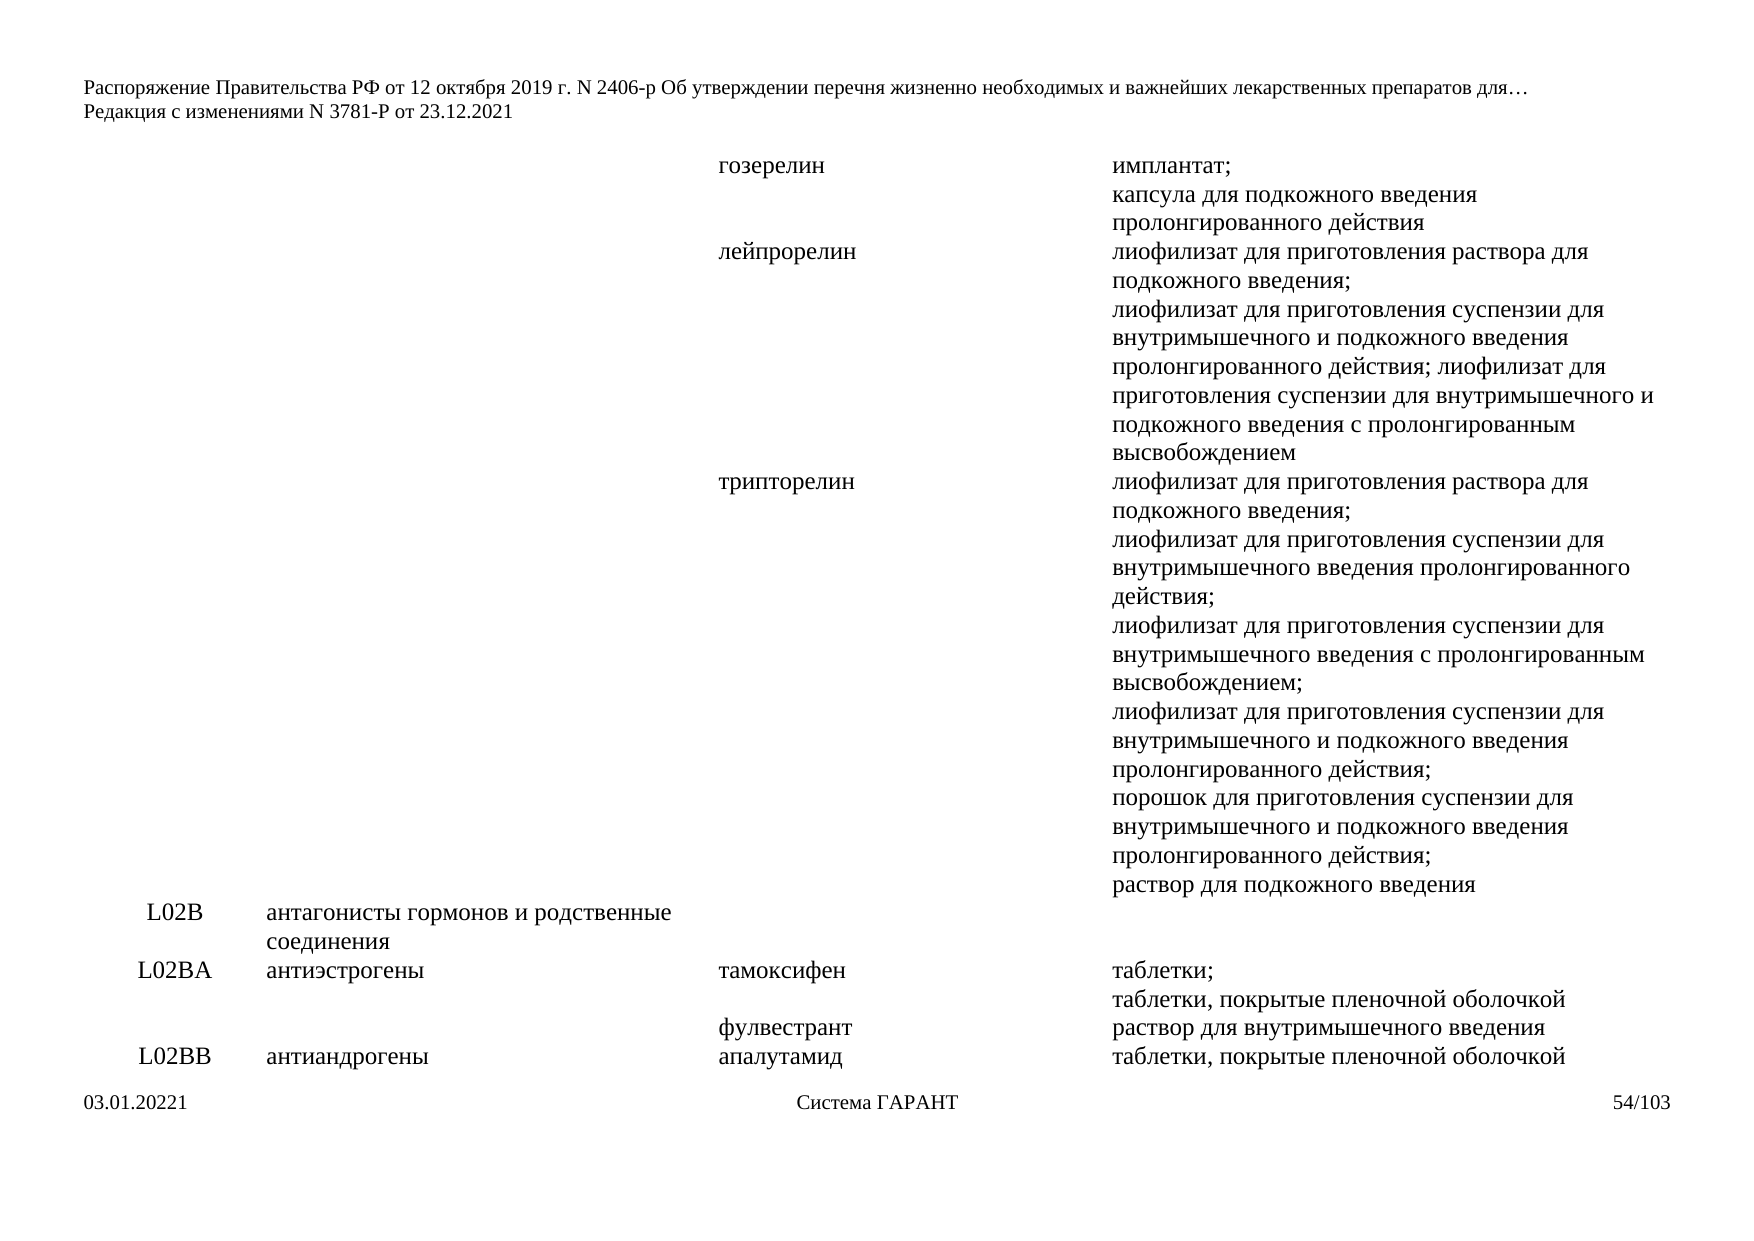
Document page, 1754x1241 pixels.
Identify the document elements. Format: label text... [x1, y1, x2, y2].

table_cell лиофилизат для приготовления раствора для подкожного введения; лиофилизат для приготовления суспензии для внутримышечного и подкожного введения пролонгированного действия; лиофилизат для приготовления суспензии для внутримышечного и подкожного введения с пролонгированным высвобождением [1101, 236, 1669, 466]
table_cell [255, 236, 707, 466]
table_cell [255, 150, 707, 236]
table_cell антиандрогены [255, 1041, 707, 1070]
table_cell таблетки, покрытые пленочной оболочкой [1101, 1041, 1669, 1070]
table_cell [95, 1013, 255, 1041]
table_cell [95, 236, 255, 466]
table_cell лейпрорелин [707, 236, 1101, 466]
table_cell [707, 898, 1101, 955]
table_cell [1101, 898, 1669, 955]
table_cell L02B [95, 898, 255, 955]
table_cell [95, 466, 255, 897]
table_cell тамоксифен [707, 955, 1101, 1012]
table_cell лиофилизат для приготовления раствора для подкожного введения; лиофилизат для приготовления суспензии для внутримышечного введения пролонгированного действия; лиофилизат для приготовления суспензии для внутримышечного введения с пролонгированным высвобождением; лиофилизат для приготовления суспензии для внутримышечного и подкожного введения пролонгированного действия; порошок для приготовления суспензии для внутримышечного и подкожного введения пролонгированного действия; раствор для подкожного введения [1101, 466, 1669, 897]
table_cell таблетки; таблетки, покрытые пленочной оболочкой [1101, 955, 1669, 1012]
table_cell антиэстрогены [255, 955, 707, 1012]
table_cell антагонисты гормонов и родственные соединения [255, 898, 707, 955]
table_cell [95, 150, 255, 236]
table_cell [255, 466, 707, 897]
table_cell имплантат; капсула для подкожного введения пролонгированного действия [1101, 150, 1669, 236]
table_cell апалутамид [707, 1041, 1101, 1070]
table_cell L02BA [95, 955, 255, 1012]
table_cell L02BB [95, 1041, 255, 1070]
table_cell фулвестрант [707, 1013, 1101, 1041]
table_cell раствор для внутримышечного введения [1101, 1013, 1669, 1041]
table_cell [255, 1013, 707, 1041]
table_cell трипторелин [707, 466, 1101, 897]
table_cell гозерелин [707, 150, 1101, 236]
